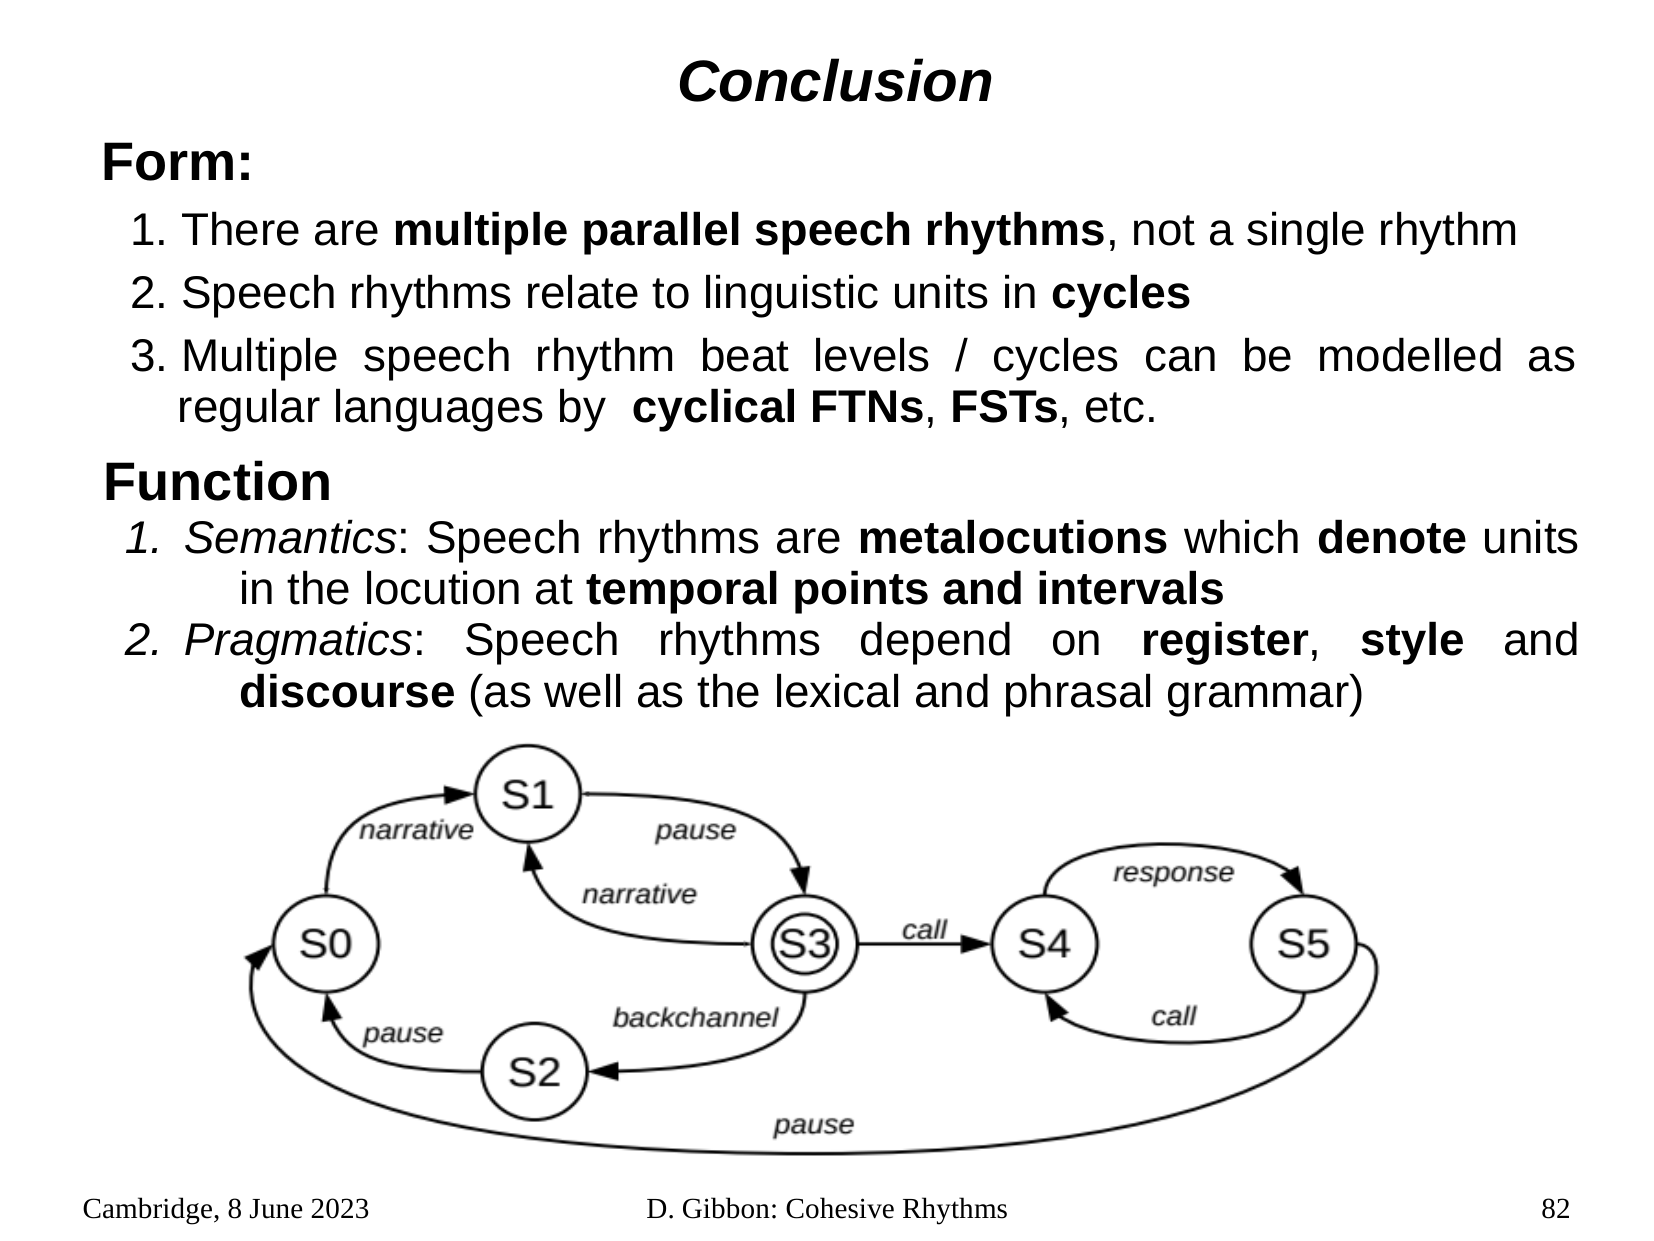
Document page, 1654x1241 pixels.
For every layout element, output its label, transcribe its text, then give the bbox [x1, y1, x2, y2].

title Conclusion [23, 48, 1648, 114]
text_box Form: There are multiple parallel speech rhythms, not a single rhythm Speech rhythms relate to linguistic units in cycles Multiple speech rhythm beat levels / cycles can be modelled as regular languages by cyclical FTNs, FSTs, etc. [86, 124, 1593, 443]
text_box Function Semantics: Speech rhythms are metalocutions which denote units in the locution at temporal points and intervals Pragmatics: Speech rhythms depend on register, style and discourse (as well as the lexical and phrasal grammar) [88, 443, 1595, 725]
picture [220, 725, 1402, 1193]
